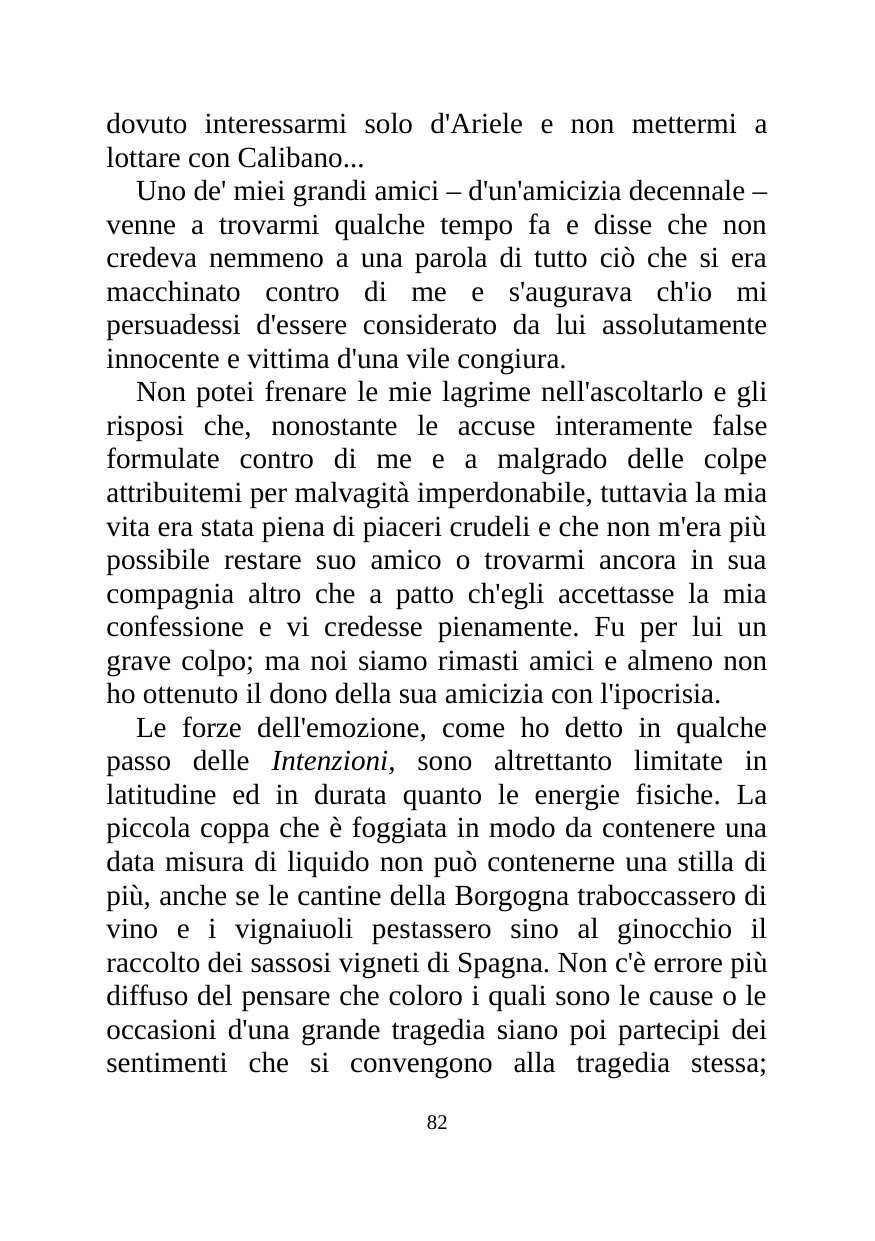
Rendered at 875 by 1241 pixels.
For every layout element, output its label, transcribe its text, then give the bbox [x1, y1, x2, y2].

text Uno de' miei grandi amici – d'un'amicizia decennale – venne a trovarmi qualche tempo fa e disse che non credeva nemmeno a una parola di tutto ciò che si era macchinato contro di me e s'augurava ch'io mi persuadessi d'essere considerato da lui assolutamente innocente e vittima d'una vile congiura. [106, 173, 768, 374]
text Le forze dell'emozione, come ho detto in qualche passo delle Intenzioni, sono altrettanto limitate in latitudine ed in durata quanto le energie fisiche. La piccola coppa che è foggiata in modo da contenere una data misura di liquido non può contenerne una stilla di più, anche se le cantine della Borgogna traboccassero di vino e i vignaiuoli pestassero sino al ginocchio il raccolto dei sassosi vigneti di Spagna. Non c'è errore più diffuso del pensare che coloro i quali sono le cause o le occasioni d'una grande tragedia siano poi partecipi dei sentimenti che si convengono alla tragedia stessa; [106, 710, 768, 1079]
text dovuto interessarmi solo d'Ariele e non mettermi a lottare con Calibano... [106, 106, 768, 173]
text Non potei frenare le mie lagrime nell'ascoltarlo e gli risposi che, nonostante le accuse interamente false formulate contro di me e a malgrado delle colpe attribuitemi per malvagità imperdonabile, tuttavia la mia vita era stata piena di piaceri crudeli e che non m'era più possibile restare suo amico o trovarmi ancora in sua compagnia altro che a patto ch'egli accettasse la mia confessione e vi credesse pienamente. Fu per lui un grave colpo; ma noi siamo rimasti amici e almeno non ho ottenuto il dono della sua amicizia con l'ipocrisia. [106, 374, 768, 710]
